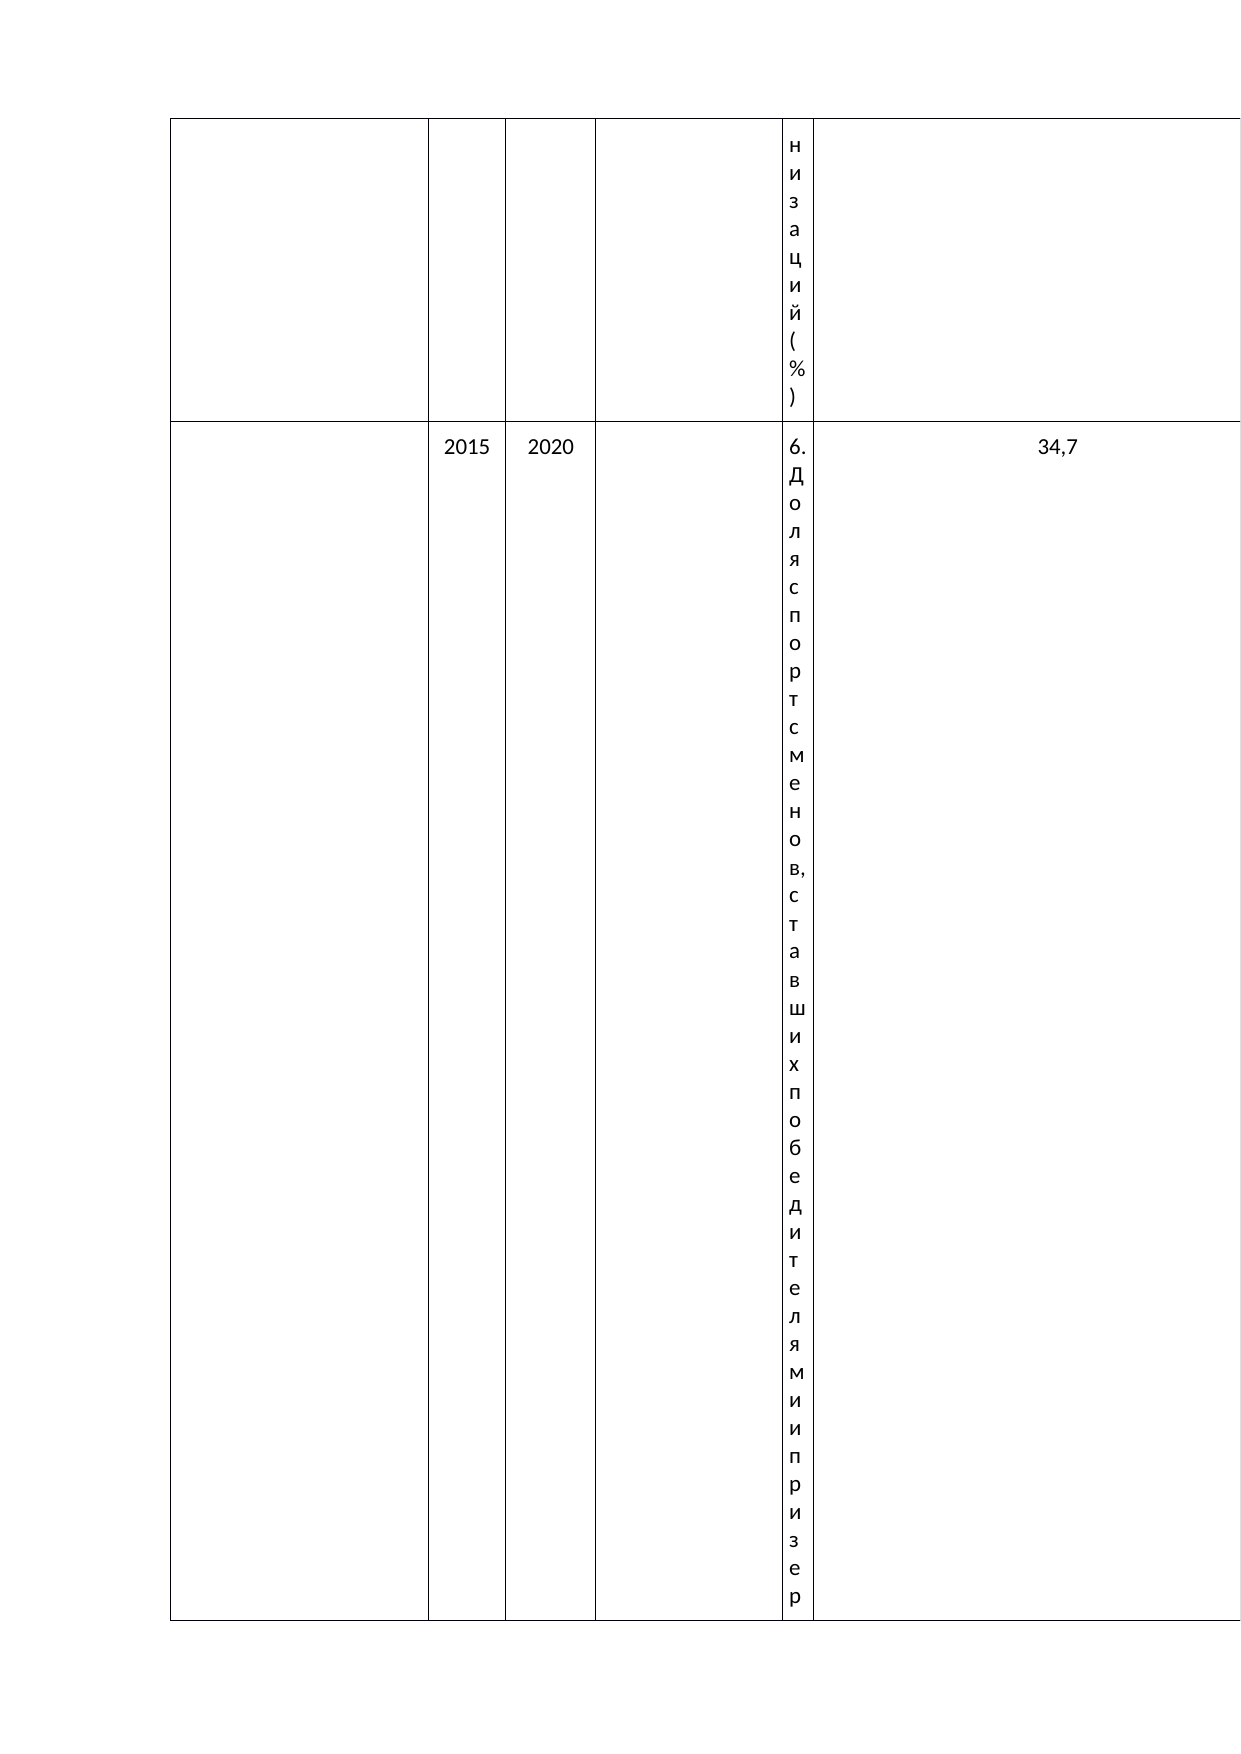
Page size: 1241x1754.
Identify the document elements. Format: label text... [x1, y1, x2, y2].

table_cell [171, 422, 428, 1620]
table_cell [171, 119, 428, 421]
table_cell 2015 [429, 422, 505, 1620]
table_cell 34,7 [814, 422, 1240, 1620]
table_cell [596, 119, 782, 421]
table_cell 2020 [506, 422, 595, 1620]
table_cell [506, 119, 595, 421]
table_cell [596, 422, 782, 1620]
table_cell [814, 119, 1240, 421]
table_cell низаций (%) [783, 119, 813, 421]
table_cell [429, 119, 505, 421]
table_cell 6. Доля спортсменов, ставших победителями и призер [783, 422, 813, 1620]
